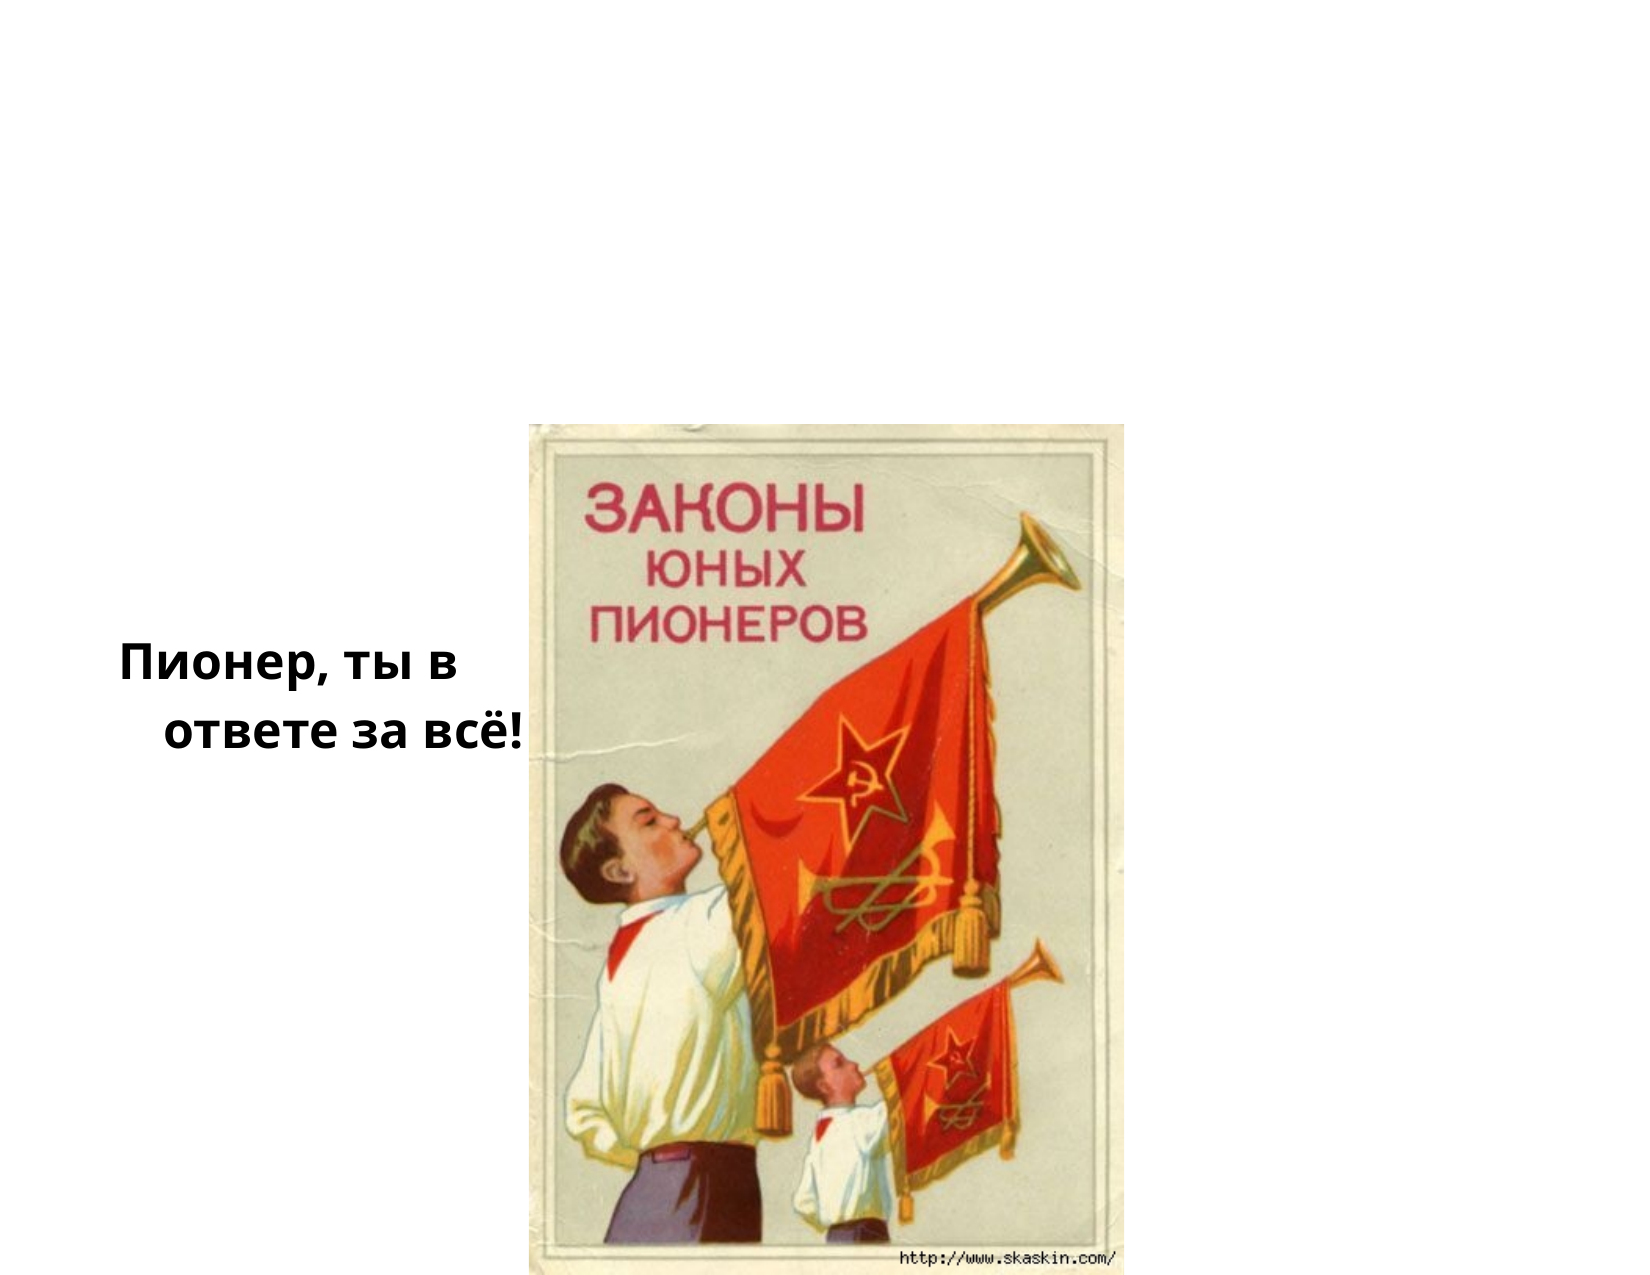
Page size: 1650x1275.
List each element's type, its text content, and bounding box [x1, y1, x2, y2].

subtitle Пионер, ты в ответе за всё! [118, 626, 528, 763]
picture [528, 424, 1125, 1275]
subtitle [1125, 626, 1532, 763]
